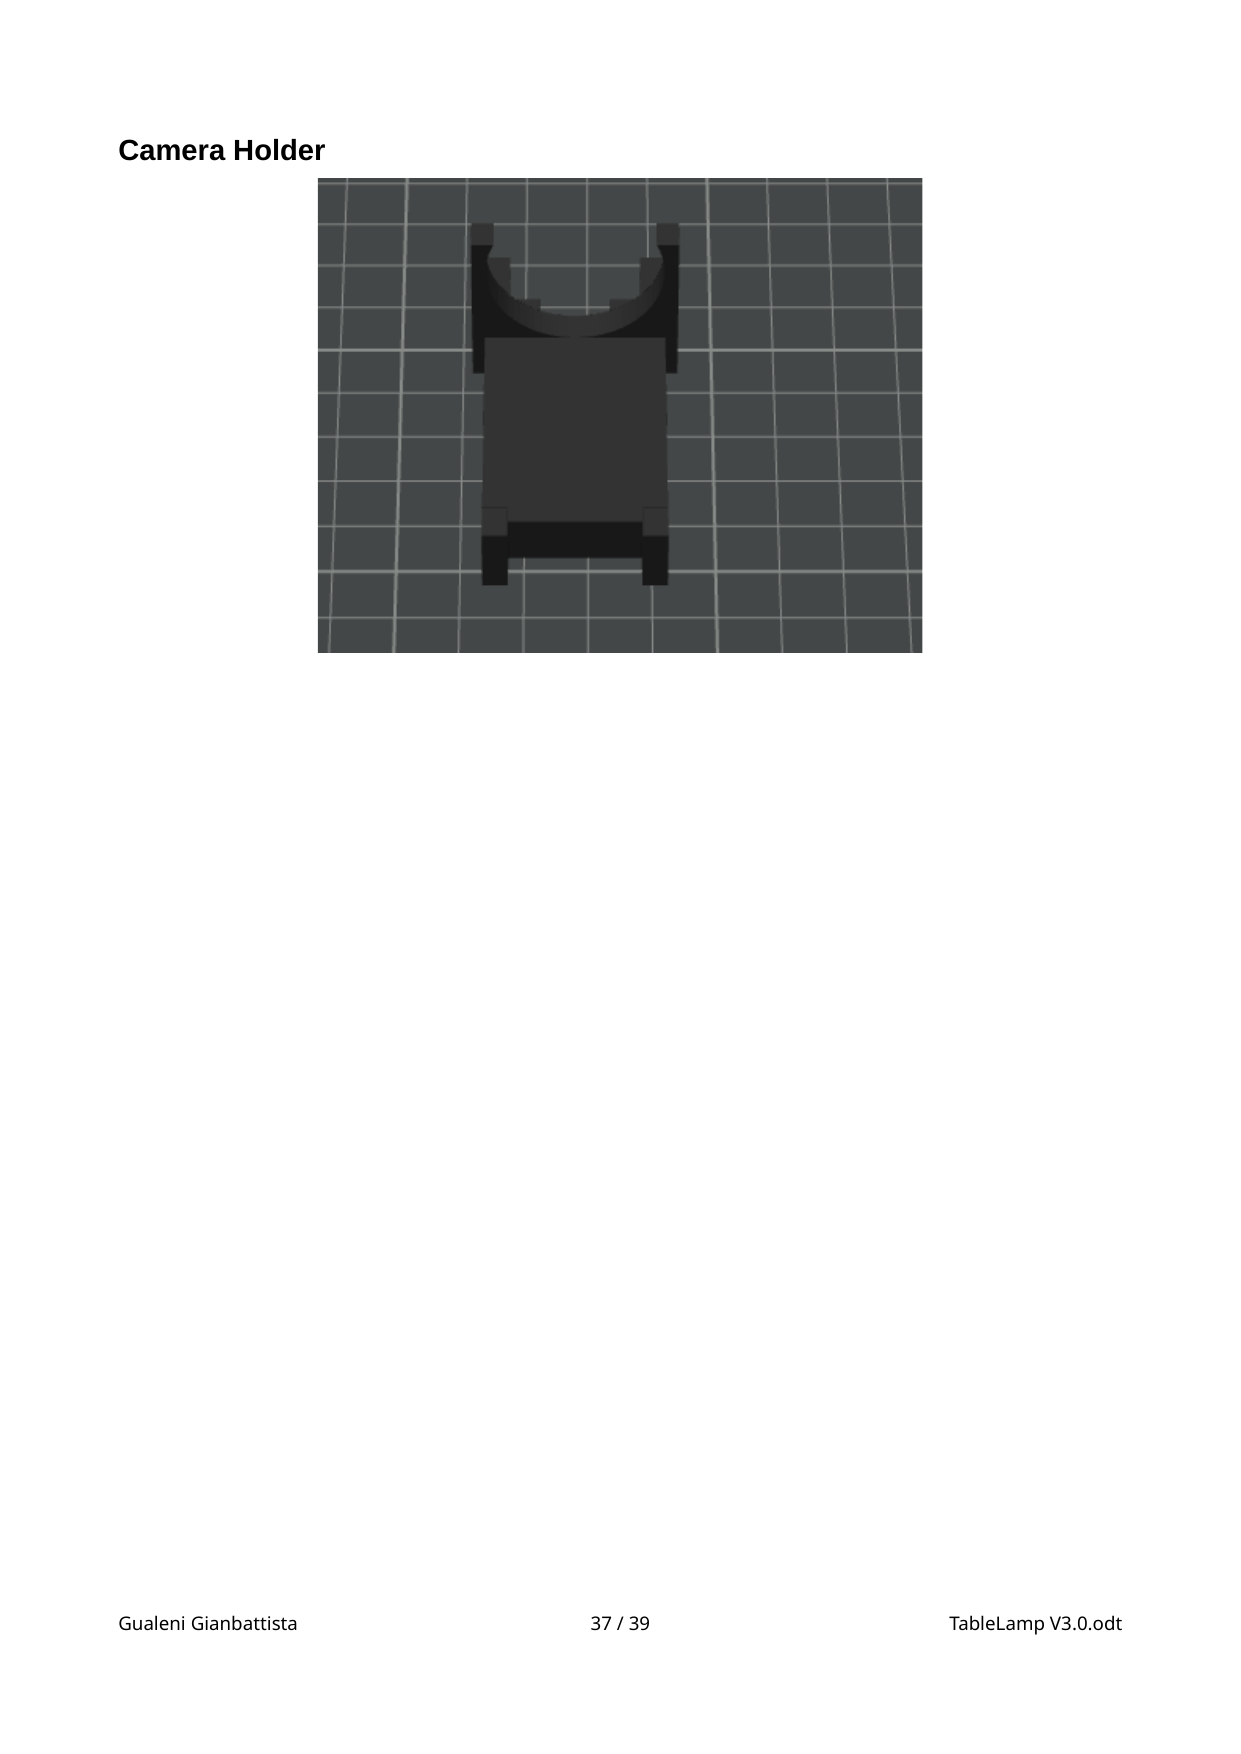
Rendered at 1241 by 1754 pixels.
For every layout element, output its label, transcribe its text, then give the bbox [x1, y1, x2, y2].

subtitle Camera Holder [118, 133, 1122, 166]
picture [317, 178, 923, 653]
